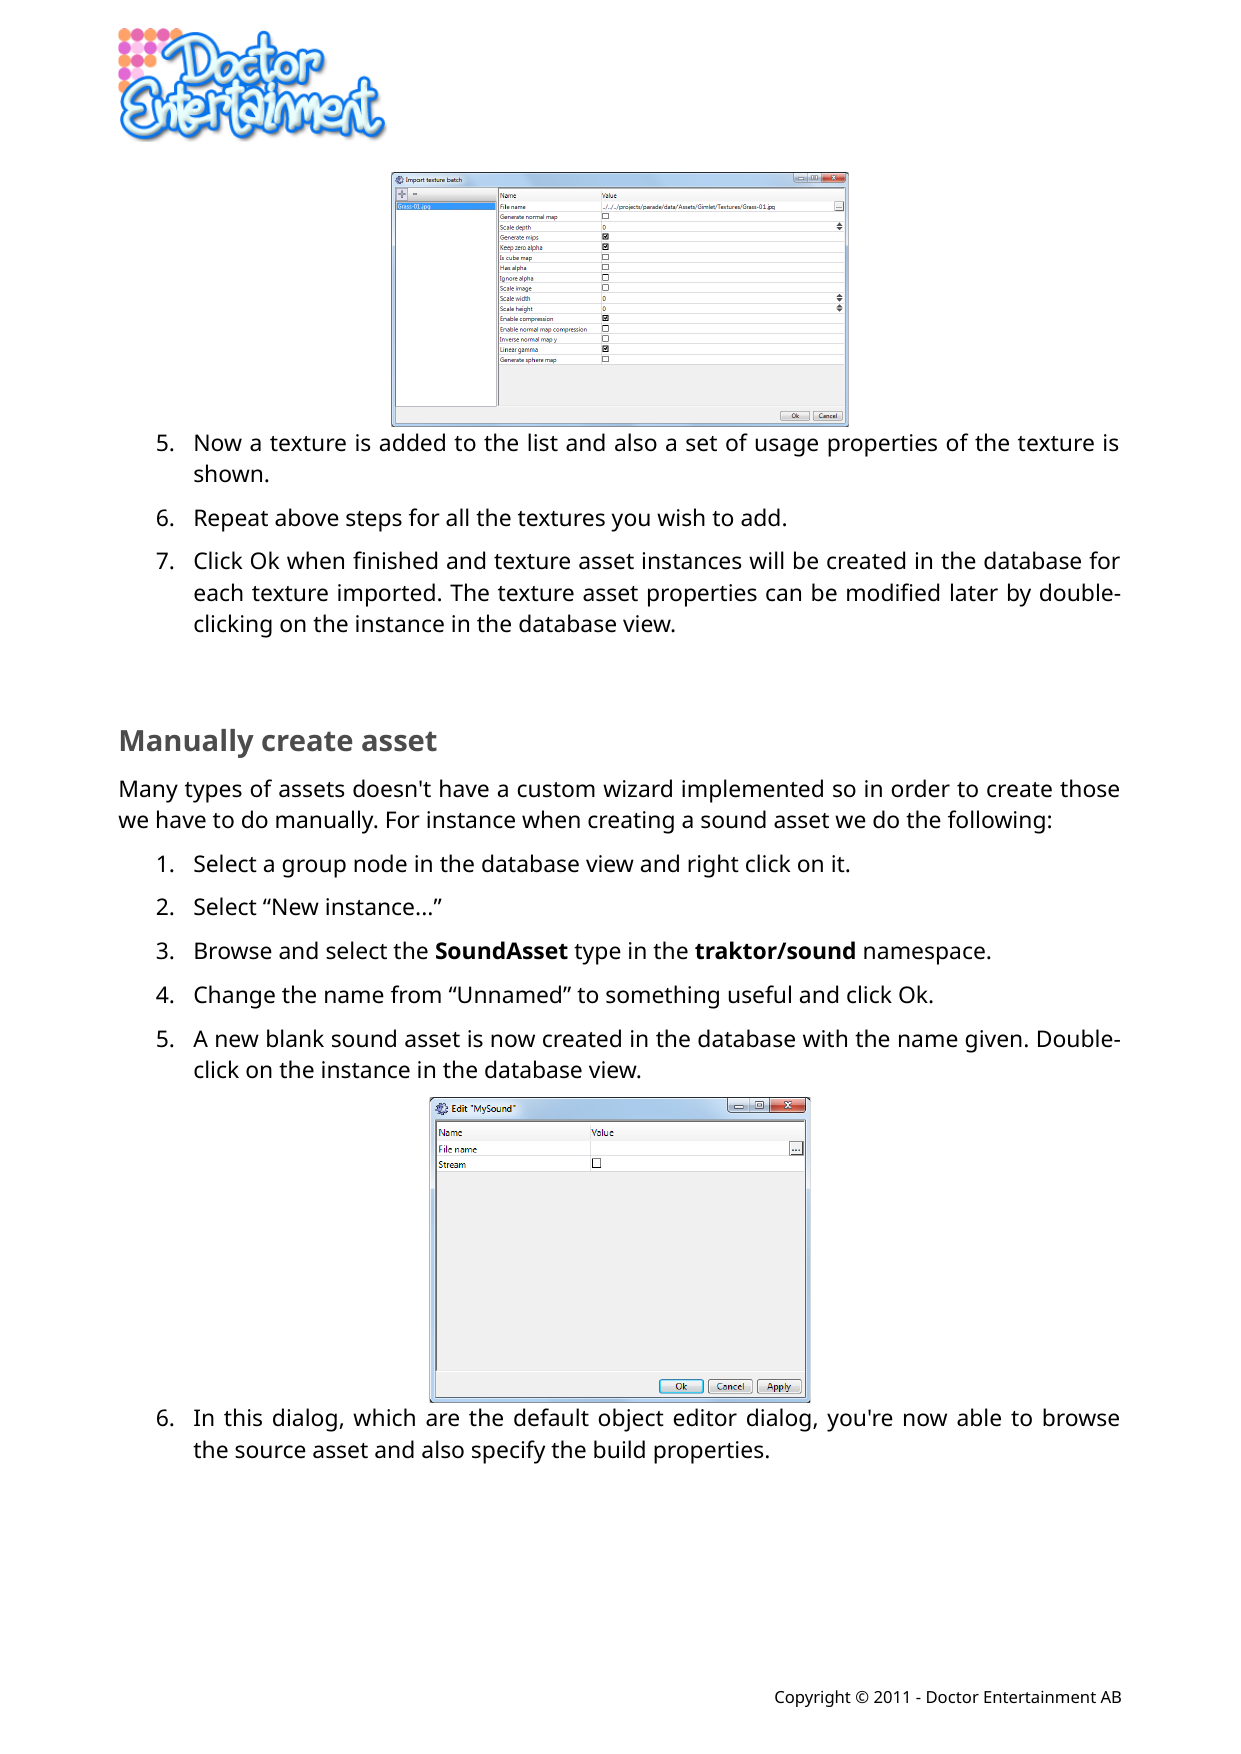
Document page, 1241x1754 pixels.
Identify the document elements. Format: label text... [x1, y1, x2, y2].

list Change the name from “Unnamed” to something useful and click Ok. [156, 979, 1122, 1010]
picture [391, 172, 849, 427]
list Now a texture is added to the list and also a set of usage properties of the texture is shown. [156, 427, 1122, 489]
text Many types of assets doesn't have a custom wizard implemented so in order to create those we have to do manually. For instance when creating a sound asset we do the following: [118, 772, 1122, 835]
list Select “New instance...” [156, 891, 1122, 922]
subtitle Manually create asset [118, 720, 1122, 760]
picture [429, 1097, 811, 1403]
list Repeat above steps for all the textures you wish to add. [156, 502, 1122, 533]
list Select a group node in the database view and right click on it. [156, 847, 1122, 879]
list Click Ok when finished and texture asset instances will be created in the database for each texture imported. The texture asset properties can be modified later by double-clicking on the instance in the database view. [156, 545, 1122, 639]
list In this dialog, which are the default object editor dialog, you're now able to browse the source asset and also specify the build properties. [156, 1403, 1122, 1465]
list Browse and select the SoundAsset type in the traktor/sound namespace. [156, 935, 1122, 966]
list A new blank sound asset is now created in the database with the name given. Double-click on the instance in the database view. [156, 1022, 1122, 1085]
